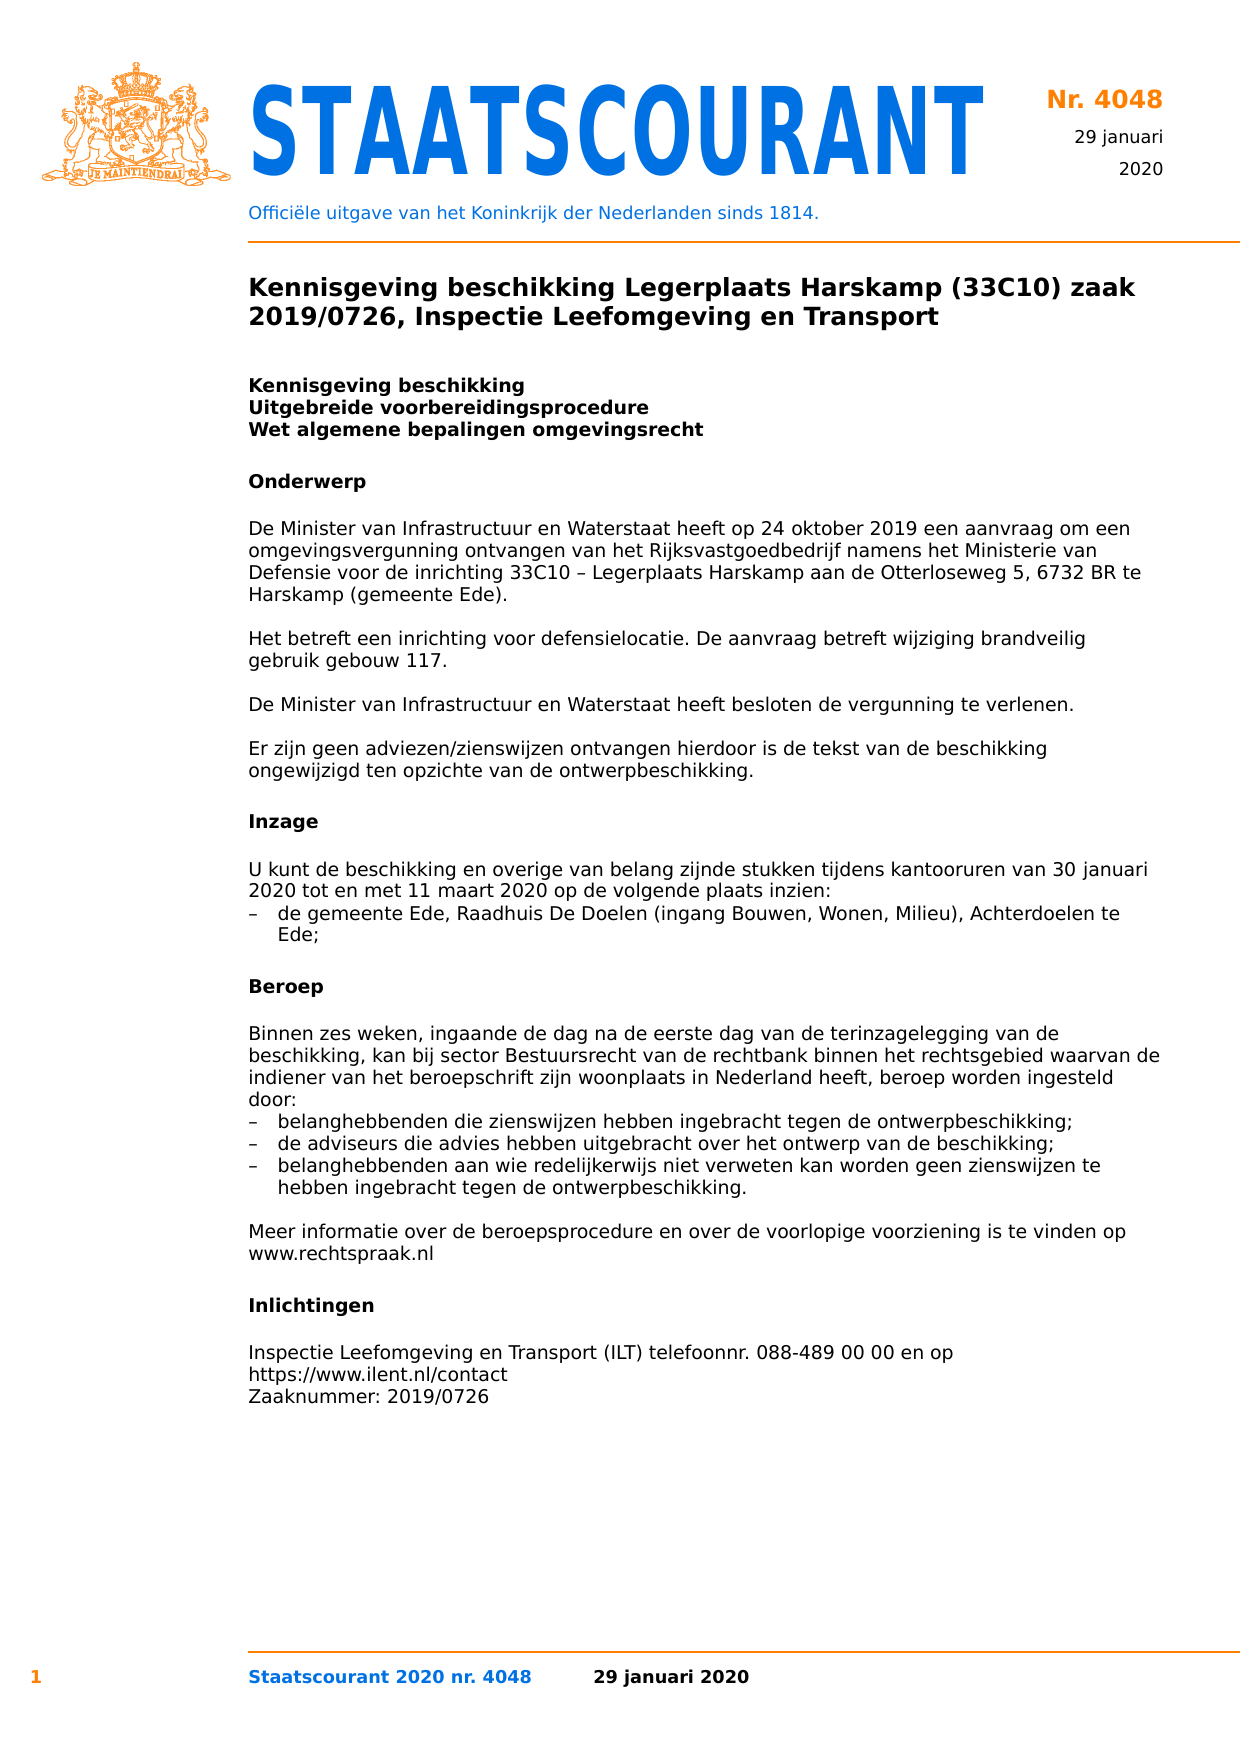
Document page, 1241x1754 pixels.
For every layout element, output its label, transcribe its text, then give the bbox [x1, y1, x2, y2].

text Zaaknummer: 2019/0726 [248, 1386, 1163, 1408]
text Wet algemene bepalingen omgevingsrecht [248, 419, 1163, 441]
table_cell 2020 [998, 153, 1240, 203]
table_cell 29 januari [998, 121, 1240, 153]
table_cell Officiële uitgave van het Koninkrijk der Nederlanden sinds 1814. [248, 203, 1240, 241]
text De Minister van Infrastructuur en Waterstaat heeft besloten de vergunning te verlenen. [248, 694, 1163, 716]
text Meer informatie over de beroepsprocedure en over de voorlopige voorziening is te vinden op www.rechtspraak.nl [248, 1221, 1163, 1265]
text Binnen zes weken, ingaande de dag na de eerste dag van de terinzagelegging van de beschikking, kan bij sector Bestuursrecht van de rechtbank binnen het rechtsgebied waarvan de indiener van het beroepschrift zijn woonplaats in Nederland heeft, beroep worden ingesteld door: [248, 1023, 1163, 1111]
subtitle Inlichtingen [248, 1295, 1163, 1317]
text Het betreft een inrichting voor defensielocatie. De aanvraag betreft wijziging brandveilig gebruik gebouw 117. [248, 628, 1163, 672]
text De Minister van Infrastructuur en Waterstaat heeft op 24 oktober 2019 een aanvraag om een omgevingsvergunning ontvangen van het Rijksvastgoedbedrijf namens het Ministerie van Defensie voor de inrichting 33C10 – Legerplaats Harskamp aan de Otterloseweg 5, 6732 BR te Harskamp (gemeente Ede). [248, 518, 1163, 606]
text Kennisgeving beschikking [248, 375, 1163, 397]
text U kunt de beschikking en overige van belang zijnde stukken tijdens kantooruren van 30 januari 2020 tot en met 11 maart 2020 op de volgende plaats inzien: [248, 858, 1163, 902]
text – de adviseurs die advies hebben uitgebracht over het ontwerp van de beschikking; [248, 1133, 1163, 1155]
table_header [25, 62, 248, 241]
text – de gemeente Ede, Raadhuis De Doelen (ingang Bouwen, Wonen, Milieu), Achterdoelen te Ede; [248, 902, 1163, 946]
text Er zijn geen adviezen/zienswijzen ontvangen hierdoor is de tekst van de beschikking ongewijzigd ten opzichte van de ontwerpbeschikking. [248, 737, 1163, 781]
subtitle Inzage [248, 811, 1163, 833]
text Uitgebreide voorbereidingsprocedure [248, 397, 1163, 419]
text Inspectie Leefomgeving en Transport (ILT) telefoonnr. 088-489 00 00 en op https://www.ilent.nl/contact [248, 1342, 1163, 1386]
text – belanghebbenden die zienswijzen hebben ingebracht tegen de ontwerpbeschikking; [248, 1111, 1163, 1133]
subtitle Kennisgeving beschikking Legerplaats Harskamp (33C10) zaak 2019/0726, Inspectie Leefomgeving en Transport [248, 273, 1163, 331]
table_header Nr. 4048 [998, 62, 1240, 121]
subtitle Onderwerp [248, 471, 1163, 493]
text – belanghebbenden aan wie redelijkerwijs niet verweten kan worden geen zienswijzen te hebben ingebracht tegen de ontwerpbeschikking. [248, 1155, 1163, 1199]
table_header STAATSCOURANT [248, 62, 998, 203]
picture [41, 62, 231, 186]
subtitle Beroep [248, 976, 1163, 998]
